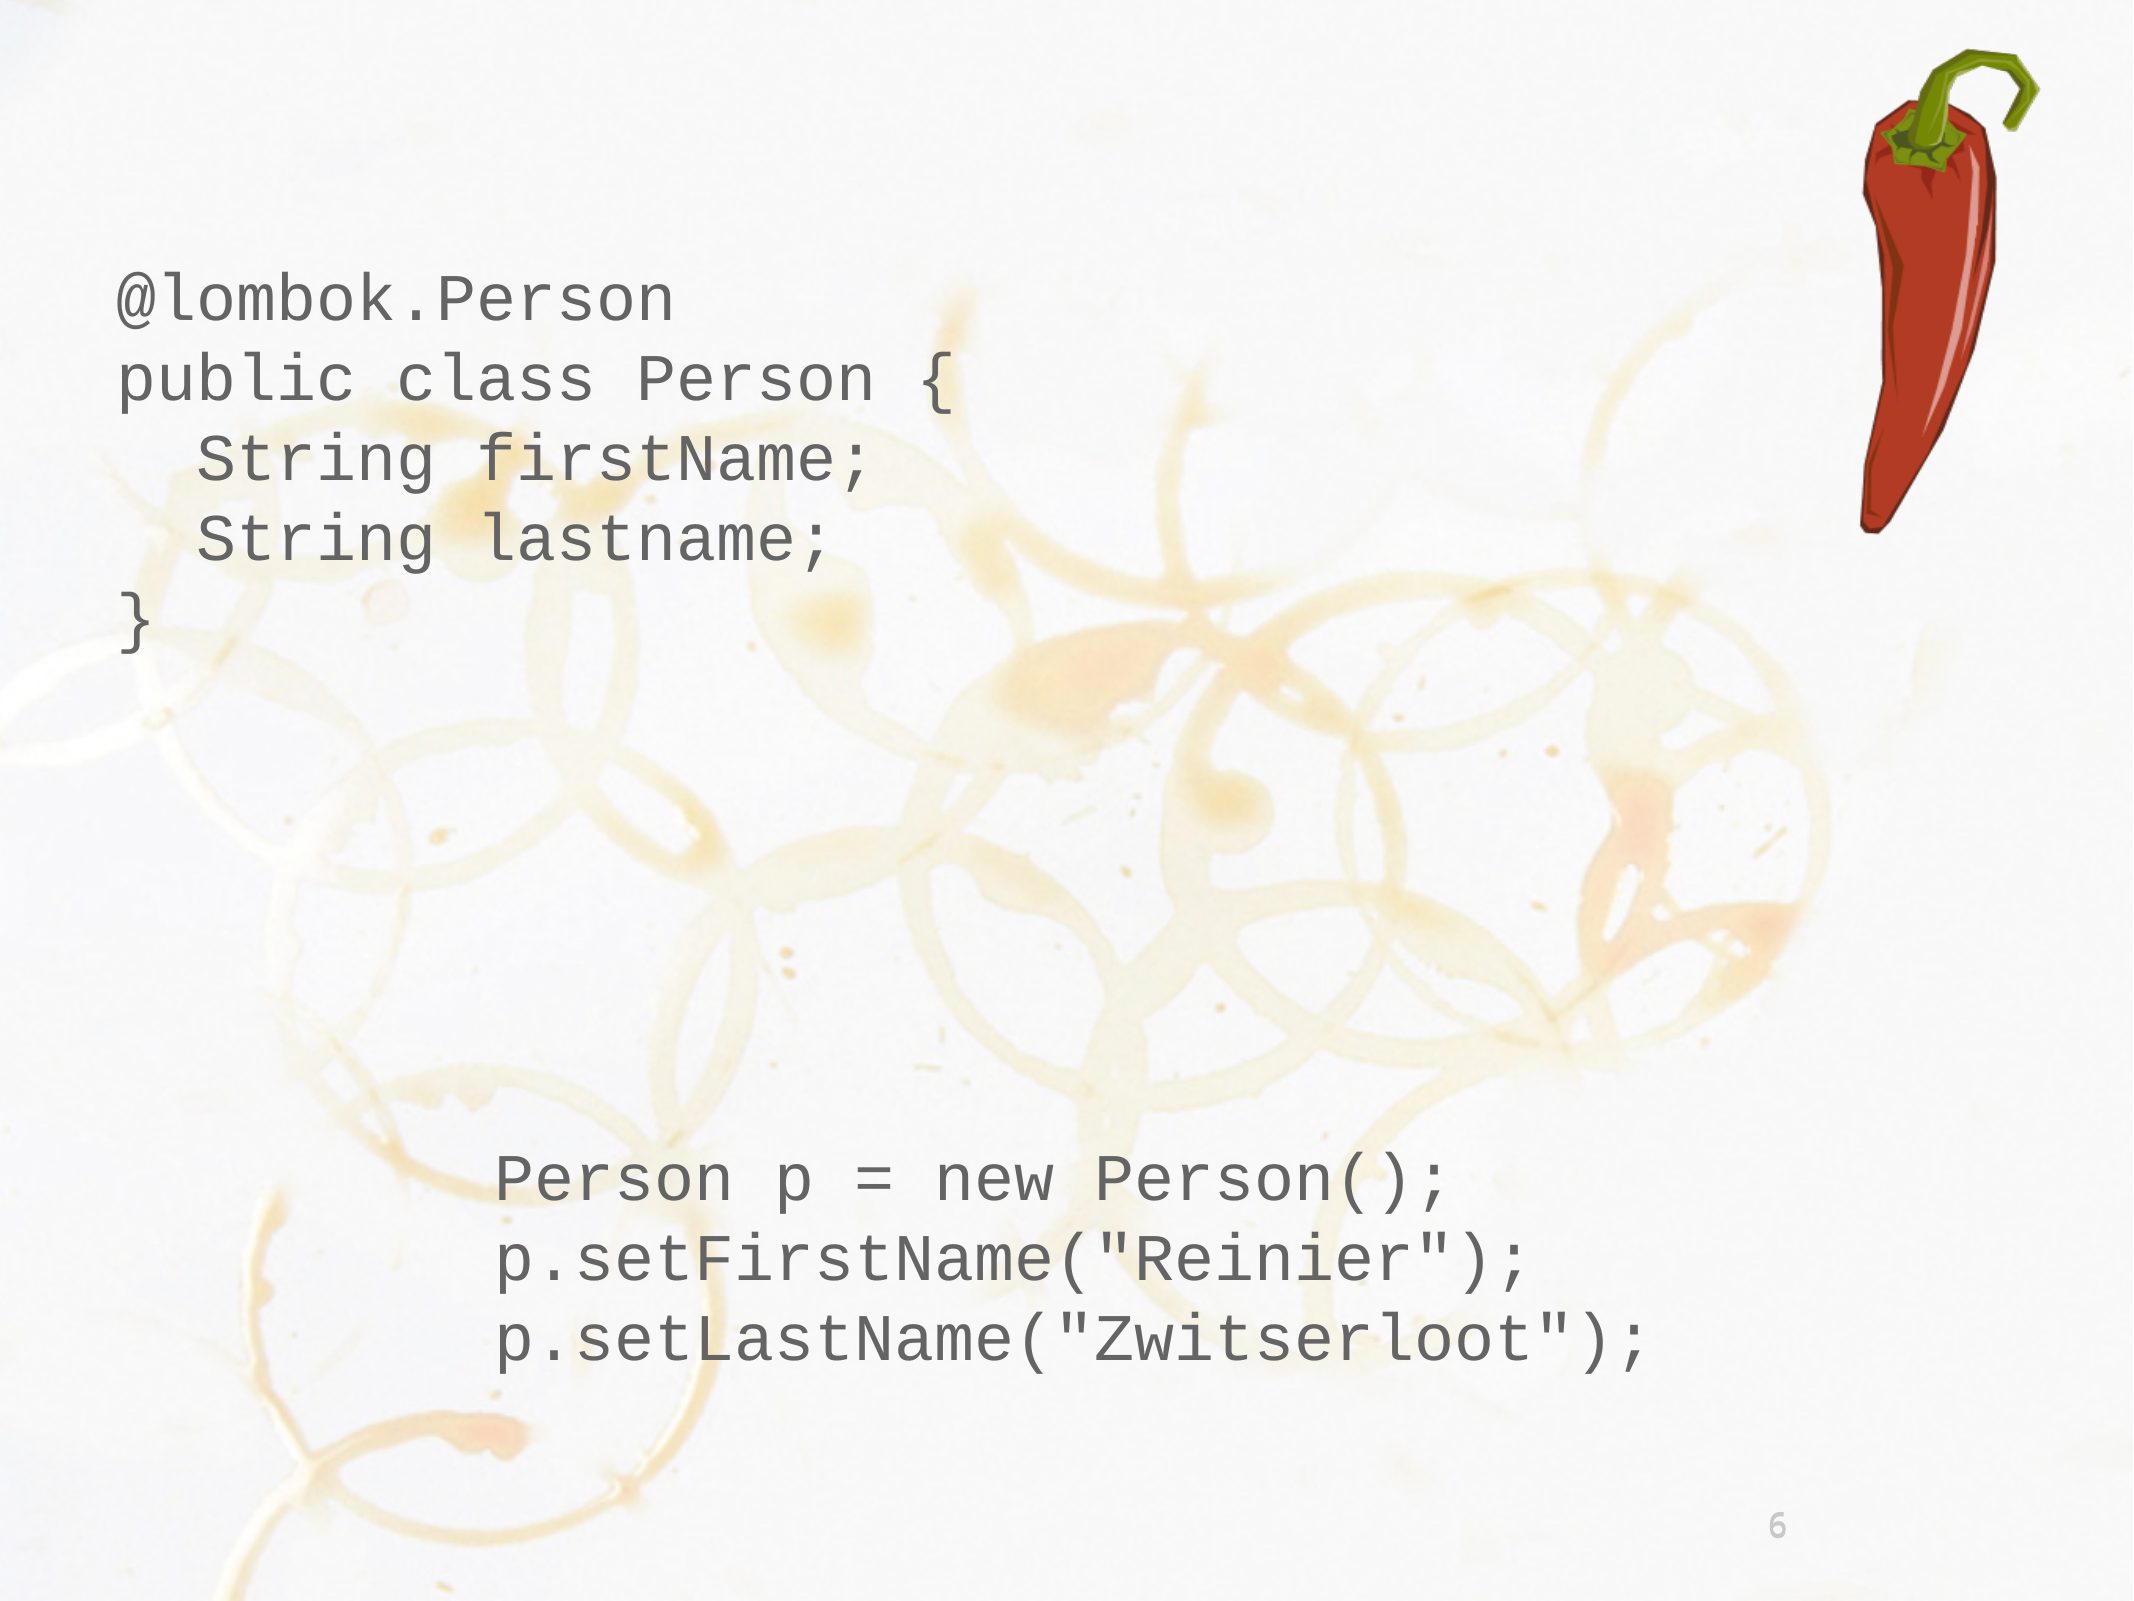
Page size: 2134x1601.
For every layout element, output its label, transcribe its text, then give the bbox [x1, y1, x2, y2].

list @lombok.Person public class Person { String firstName; String lastname; } [45, 245, 1049, 909]
text_box [1747, 1497, 1809, 1554]
picture [0, 0, 2134, 1601]
list Person p = new Person(); p.setFirstName("Reinier"); p.setLastName("Zwitserloot"); [423, 1125, 1710, 1526]
